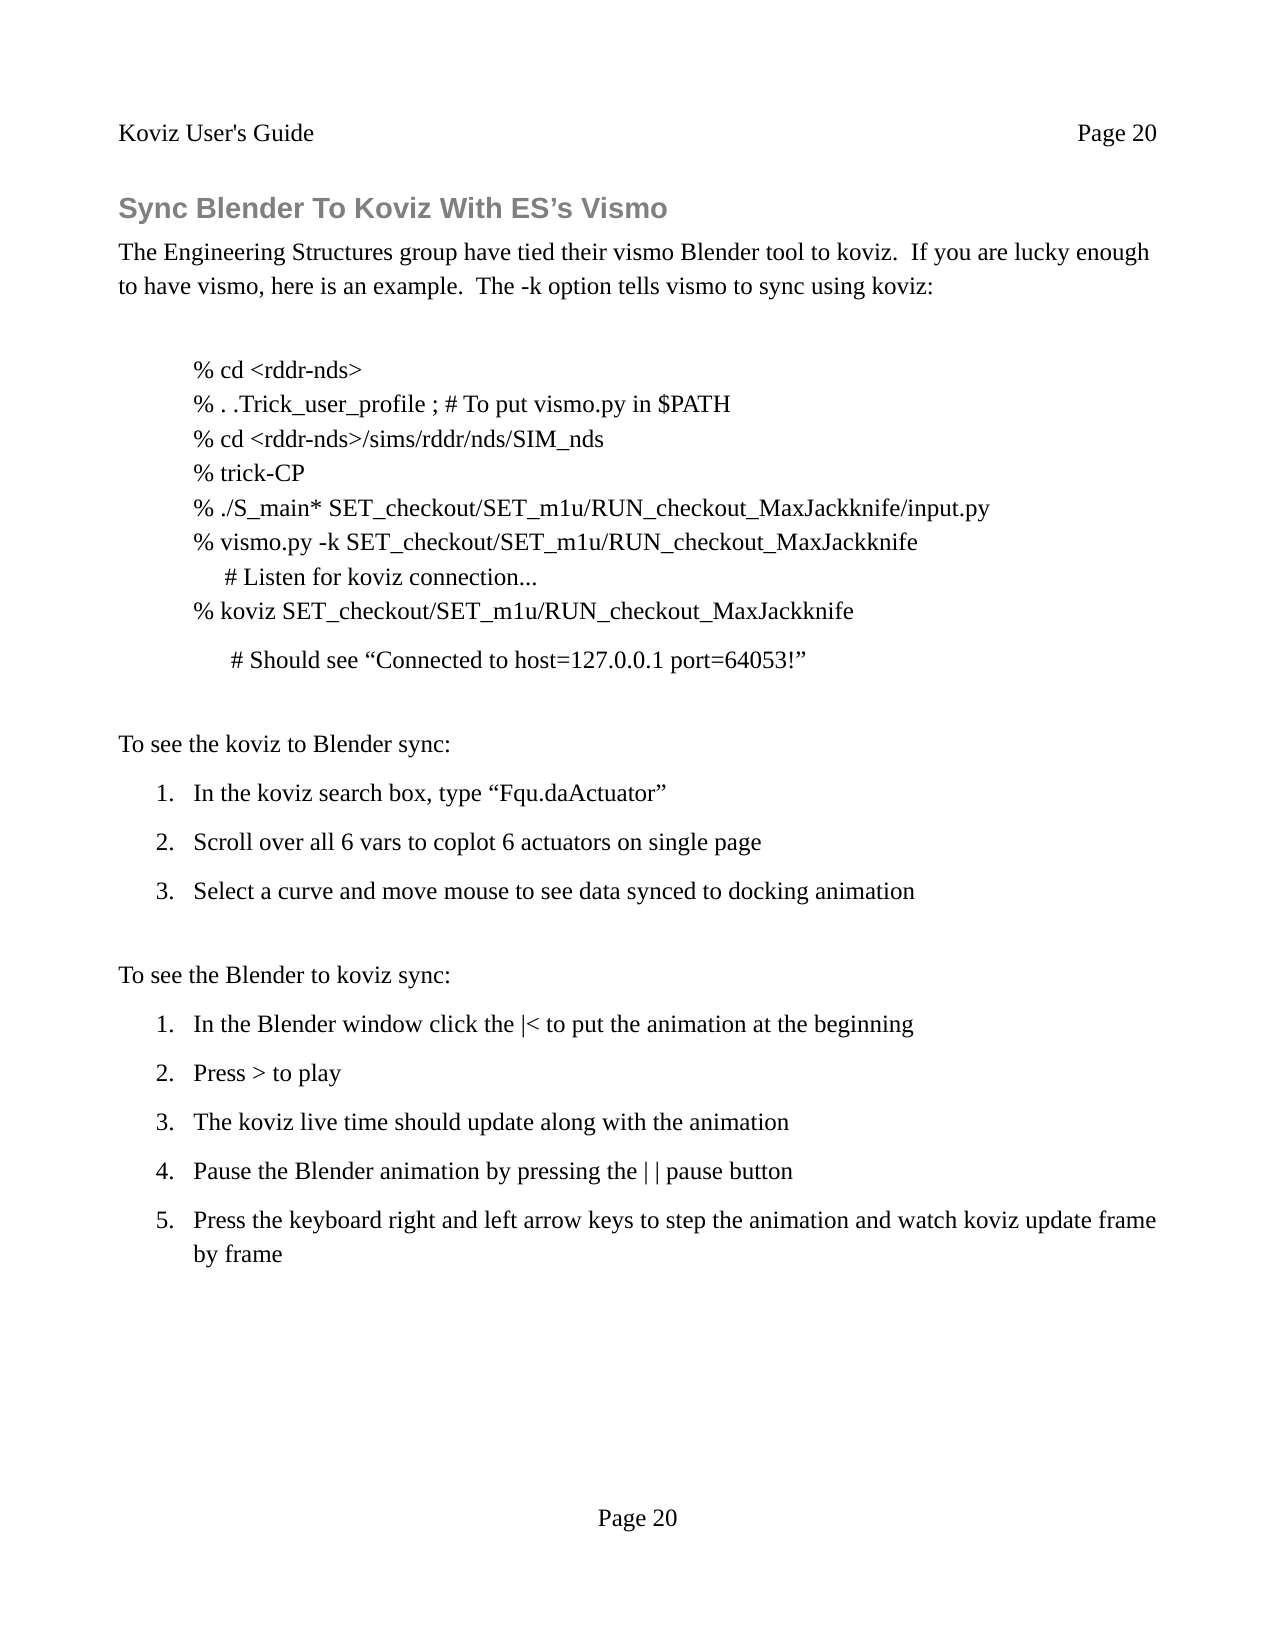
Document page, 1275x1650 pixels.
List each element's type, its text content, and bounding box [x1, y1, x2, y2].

list In the koviz search box, type “Fqu.daActuator” [156, 778, 1157, 807]
list % cd <rddr-nds> % . .Trick_user_profile ; # To put vismo.py in $PATH % cd <rddr-nds>/sims/rddr/nds/SIM_nds % trick-CP % ./S_main* SET_checkout/SET_m1u/RUN_checkout_MaxJackknife/input.py % vismo.py -k SET_checkout/SET_m1u/RUN_checkout_MaxJackknife # Listen for koviz connection... % koviz SET_checkout/SET_m1u/RUN_checkout_MaxJackknife [156, 355, 1157, 625]
text The Engineering Structures group have tied their vismo Blender tool to koviz. If you are lucky enough to have vismo, here is an example. The -k option tells vismo to sync using koviz: [118, 237, 1157, 335]
list # Should see “Connected to host=127.0.0.1 port=64053!” [193, 645, 1157, 709]
list In the Blender window click the |< to put the animation at the beginning [156, 1009, 1157, 1037]
text To see the koviz to Blender sync: [118, 729, 1157, 758]
list The koviz live time should update along with the animation [156, 1107, 1157, 1136]
subtitle Sync Blender To Koviz With ES’s Vismo [118, 191, 1157, 224]
text To see the Blender to koviz sync: [118, 925, 1157, 988]
list Press the keyboard right and left arrow keys to step the animation and watch koviz update frame by frame [156, 1205, 1157, 1303]
list Press > to play [156, 1058, 1157, 1087]
list Pause the Blender animation by pressing the | | pause button [156, 1156, 1157, 1185]
list Select a curve and move mouse to see data synced to docking animation [156, 876, 1157, 905]
list Scroll over all 6 vars to coplot 6 actuators on single page [156, 827, 1157, 856]
